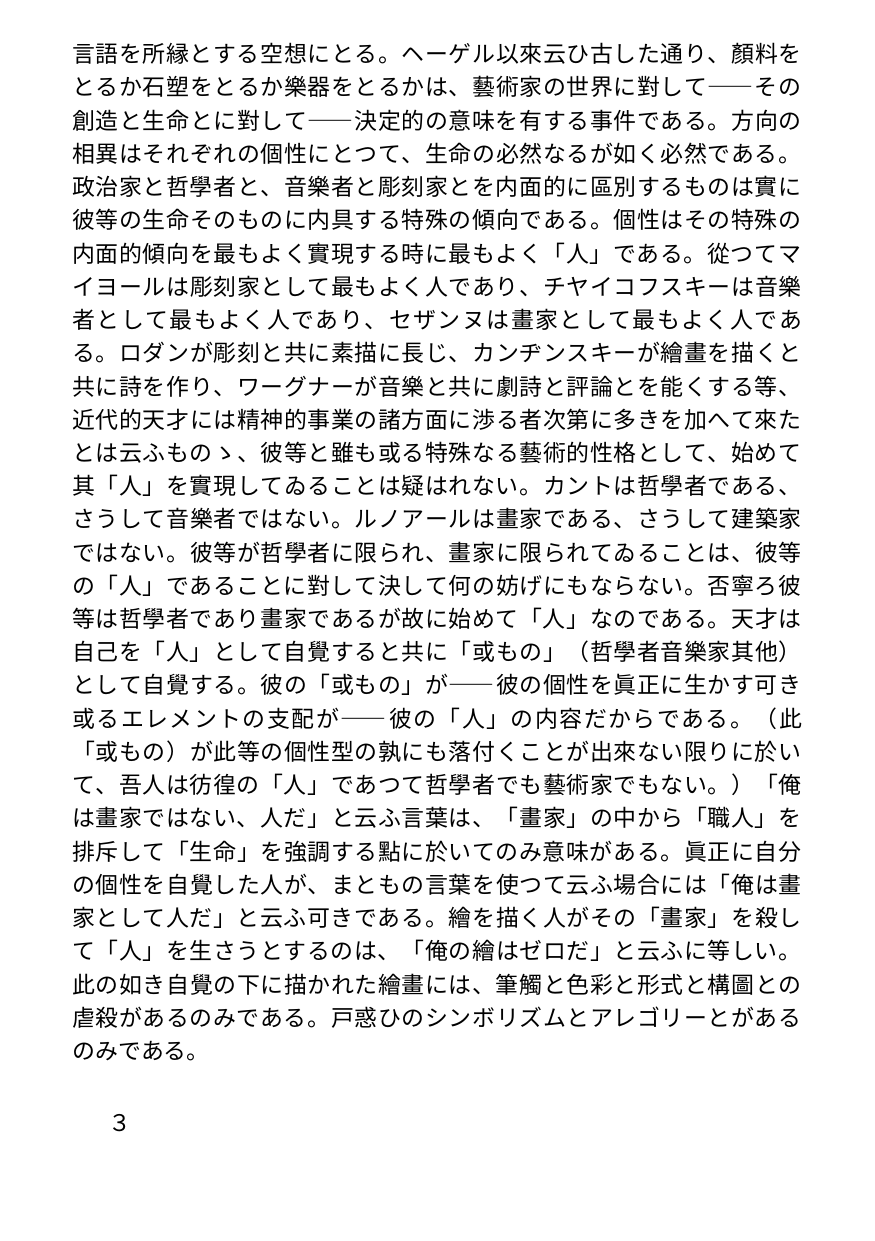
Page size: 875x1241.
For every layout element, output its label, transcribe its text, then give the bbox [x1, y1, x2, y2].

text ３ [72, 1105, 802, 1138]
text 言語を所縁とする空想にとる。ヘーゲル以來云ひ古した通り、顏料をとるか石塑をとるか樂器をとるかは、藝術家の世界に對して――その創造と生命とに對して――決定的の意味を有する事件である。方向の相異はそれぞれの個性にとつて、生命の必然なるが如く必然である。政治家と哲學者と、音樂者と彫刻家とを内面的に區別するものは實に彼等の生命そのものに内具する特殊の傾向である。個性はその特殊の内面的傾向を最もよく實現する時に最もよく「人」である。從つてマイヨールは彫刻家として最もよく人であり、チヤイコフスキーは音樂者として最もよく人であり、セザンヌは畫家として最もよく人である。ロダンが彫刻と共に素描に長じ、カンヂンスキーが繪畫を描くと共に詩を作り、ワーグナーが音樂と共に劇詩と評論とを能くする等、近代的天才には精神的事業の諸方面に渉る者次第に多きを加へて來たとは云ふものゝ、彼等と雖も或る特殊なる藝術的性格として、始めて其「人」を實現してゐることは疑はれない。カントは哲學者である、さうして音樂者ではない。ルノアールは畫家である、さうして建築家ではない。彼等が哲學者に限られ、畫家に限られてゐることは、彼等の「人」であることに對して決して何の妨げにもならない。否寧ろ彼等は哲學者であり畫家であるが故に始めて「人」なのである。天才は自己を「人」として自覺すると共に「或もの」（哲學者音樂家其他）として自覺する。彼の「或もの」が――彼の個性を眞正に生かす可き或るエレメントの支配が――彼の「人」の内容だからである。（此「或もの）が此等の個性型の孰にも落付くことが出來ない限りに於いて、吾人は彷徨の「人」であつて哲學者でも藝術家でもない。）「俺は畫家ではない、人だ」と云ふ言葉は、「畫家」の中から「職人」を排斥して「生命」を強調する點に於いてのみ意味がある。眞正に自分の個性を自覺した人が、まともの言葉を使つて云ふ場合には「俺は畫家として人だ」と云ふ可きである。繪を描く人がその「畫家」を殺して「人」を生さうとするのは、「俺の繪はゼロだ」と云ふに等しい。此の如き自覺の下に描かれた繪畫には、筆觸と色彩と形式と構圖との虐殺があるのみである。戸惑ひのシンボリズムとアレゴリーとがあるのみである。 [72, 36, 802, 1066]
